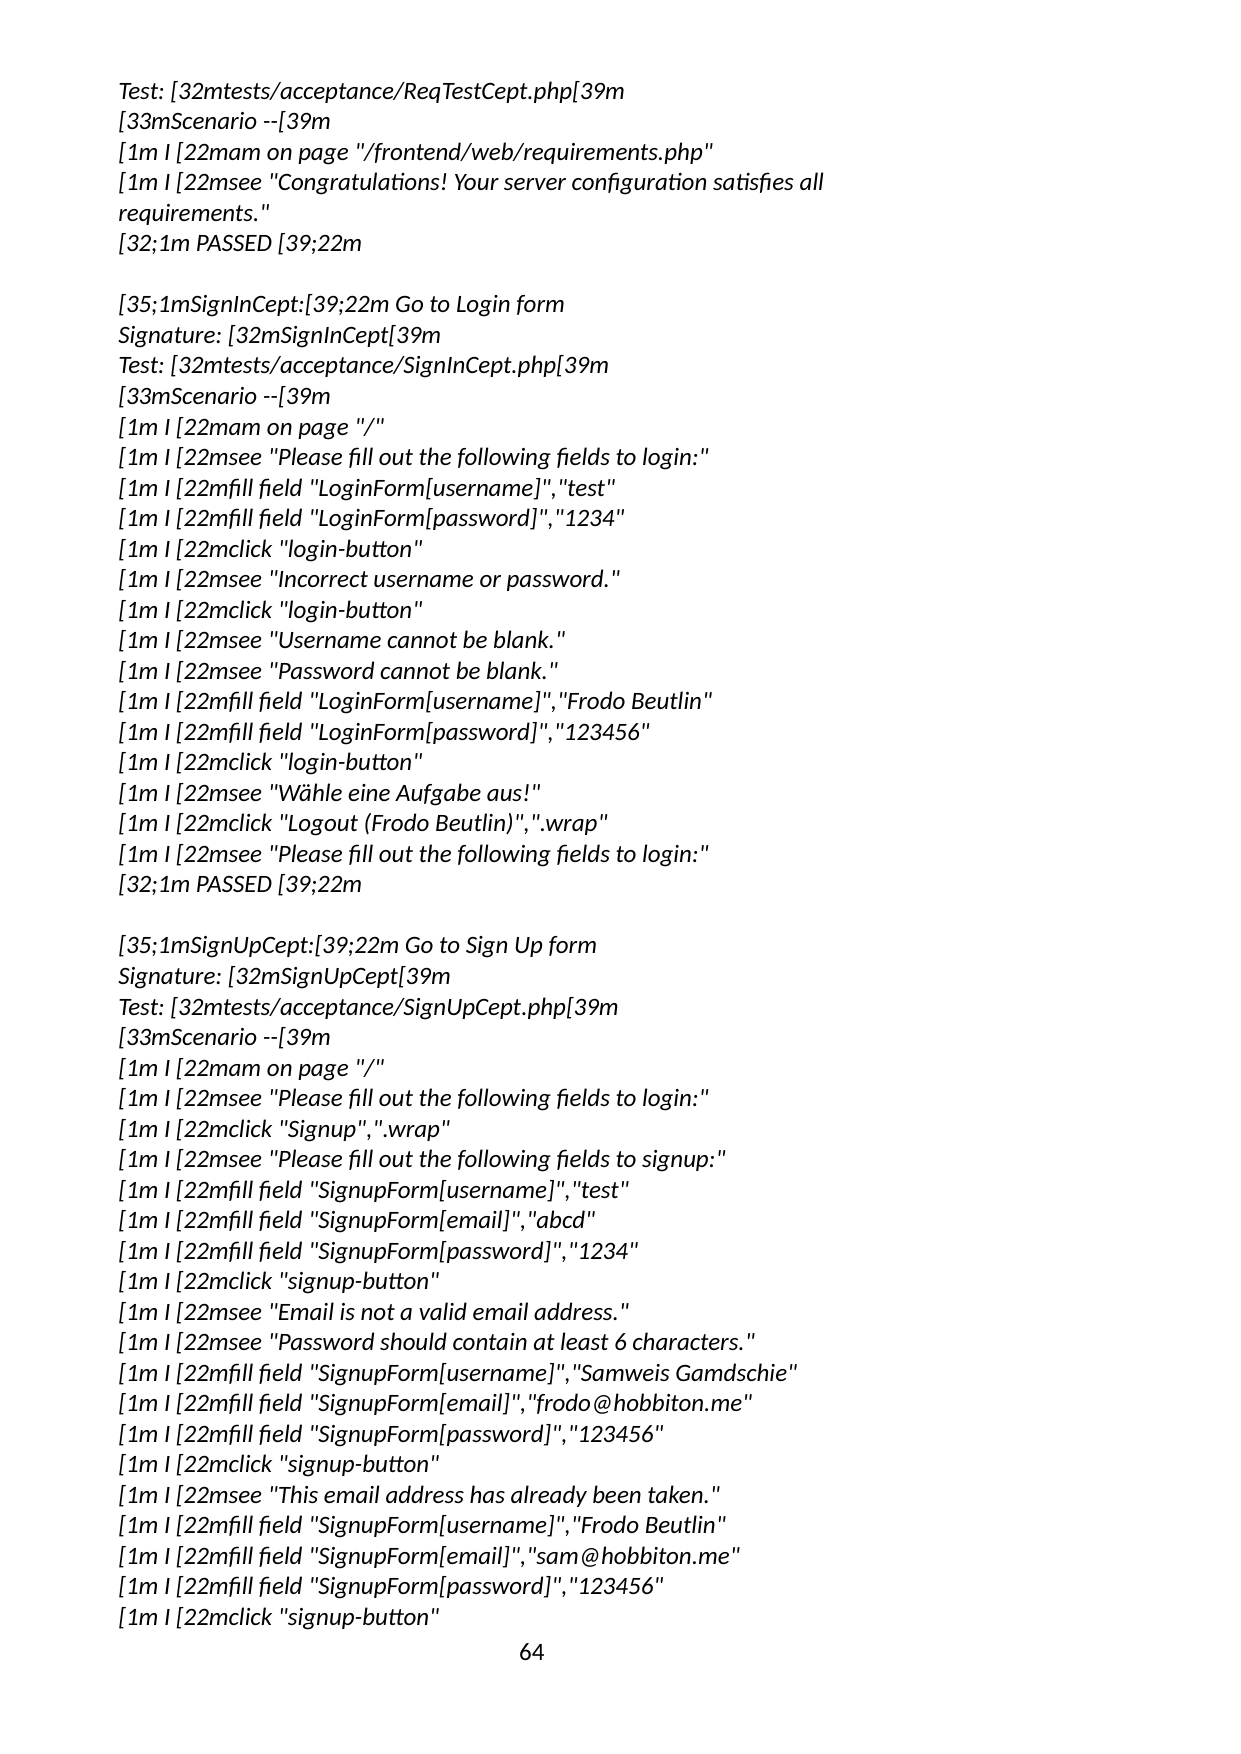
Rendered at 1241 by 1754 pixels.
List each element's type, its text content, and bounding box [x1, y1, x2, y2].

text [1m I [22msee "Password should contain at least 6 characters." [118, 1326, 945, 1357]
text [1m I [22msee "Please fill out the following fields to login:" [118, 1082, 945, 1113]
text [1m I [22msee "Email is not a valid email address." [118, 1296, 945, 1326]
text [1m I [22mam on page "/" [118, 411, 945, 441]
text [1m I [22mfill field "SignupForm[username]","Samweis Gamdschie" [118, 1357, 945, 1387]
text [1m I [22mclick "signup-button" [118, 1265, 945, 1296]
text Test: [32mtests/acceptance/SignUpCept.php[39m [118, 991, 945, 1021]
text [1m I [22msee "Please fill out the following fields to signup:" [118, 1143, 945, 1174]
text Signature: [32mSignInCept[39m [118, 319, 945, 350]
text [1m I [22mfill field "SignupForm[email]","abcd" [118, 1204, 945, 1235]
text [1m I [22mam on page "/frontend/web/requirements.php" [118, 136, 945, 167]
text [1m I [22msee "Please fill out the following fields to login:" [118, 441, 945, 472]
text [1m I [22mfill field "SignupForm[password]","1234" [118, 1235, 945, 1265]
text [1m I [22mfill field "SignupForm[password]","123456" [118, 1571, 945, 1601]
text [1m I [22msee "Username cannot be blank." [118, 624, 945, 655]
text [1m I [22mclick "login-button" [118, 594, 945, 624]
text [1m I [22mfill field "SignupForm[username]","test" [118, 1174, 945, 1204]
text [1m I [22mclick "Logout (Frodo Beutlin)",".wrap" [118, 807, 945, 838]
text [1m I [22msee "Wähle eine Aufgabe aus!" [118, 777, 945, 807]
text [1m I [22mfill field "LoginForm[password]","1234" [118, 502, 945, 533]
text [1m I [22msee "Congratulations! Your server configuration satisfies all requirements." [118, 167, 945, 228]
text [33mScenario --[39m [118, 1021, 945, 1052]
text [1m I [22mfill field "SignupForm[email]","sam@hobbiton.me" [118, 1540, 945, 1571]
text [1m I [22mfill field "LoginForm[password]","123456" [118, 716, 945, 746]
text [1m I [22mclick "login-button" [118, 533, 945, 563]
text [1m I [22mfill field "LoginForm[username]","Frodo Beutlin" [118, 685, 945, 716]
text [1m I [22msee "Incorrect username or password." [118, 563, 945, 594]
text [35;1mSignUpCept:[39;22m Go to Sign Up form [118, 929, 945, 960]
text [1m I [22mfill field "SignupForm[email]","frodo@hobbiton.me" [118, 1387, 945, 1418]
text [35;1mSignInCept:[39;22m Go to Login form [118, 289, 945, 319]
text Signature: [32mSignUpCept[39m [118, 960, 945, 991]
text [32;1m PASSED [39;22m [118, 868, 945, 899]
text [1m I [22mfill field "SignupForm[username]","Frodo Beutlin" [118, 1509, 945, 1540]
text [1m I [22mam on page "/" [118, 1052, 945, 1082]
text Test: [32mtests/acceptance/SignInCept.php[39m [118, 350, 945, 380]
text [1m I [22msee "Please fill out the following fields to login:" [118, 838, 945, 868]
text [1m I [22mfill field "LoginForm[username]","test" [118, 472, 945, 502]
text [1m I [22mclick "Signup",".wrap" [118, 1113, 945, 1143]
text Test: [32mtests/acceptance/ReqTestCept.php[39m [118, 75, 945, 106]
text [1m I [22mclick "signup-button" [118, 1448, 945, 1479]
text [33mScenario --[39m [118, 380, 945, 411]
text [1m I [22msee "Password cannot be blank." [118, 655, 945, 685]
text [1m I [22msee "This email address has already been taken." [118, 1479, 945, 1509]
text [32;1m PASSED [39;22m [118, 228, 945, 258]
text [33mScenario --[39m [118, 106, 945, 136]
text [1m I [22mclick "login-button" [118, 746, 945, 777]
text [1m I [22mfill field "SignupForm[password]","123456" [118, 1418, 945, 1448]
text [1m I [22mclick "signup-button" [118, 1601, 945, 1632]
